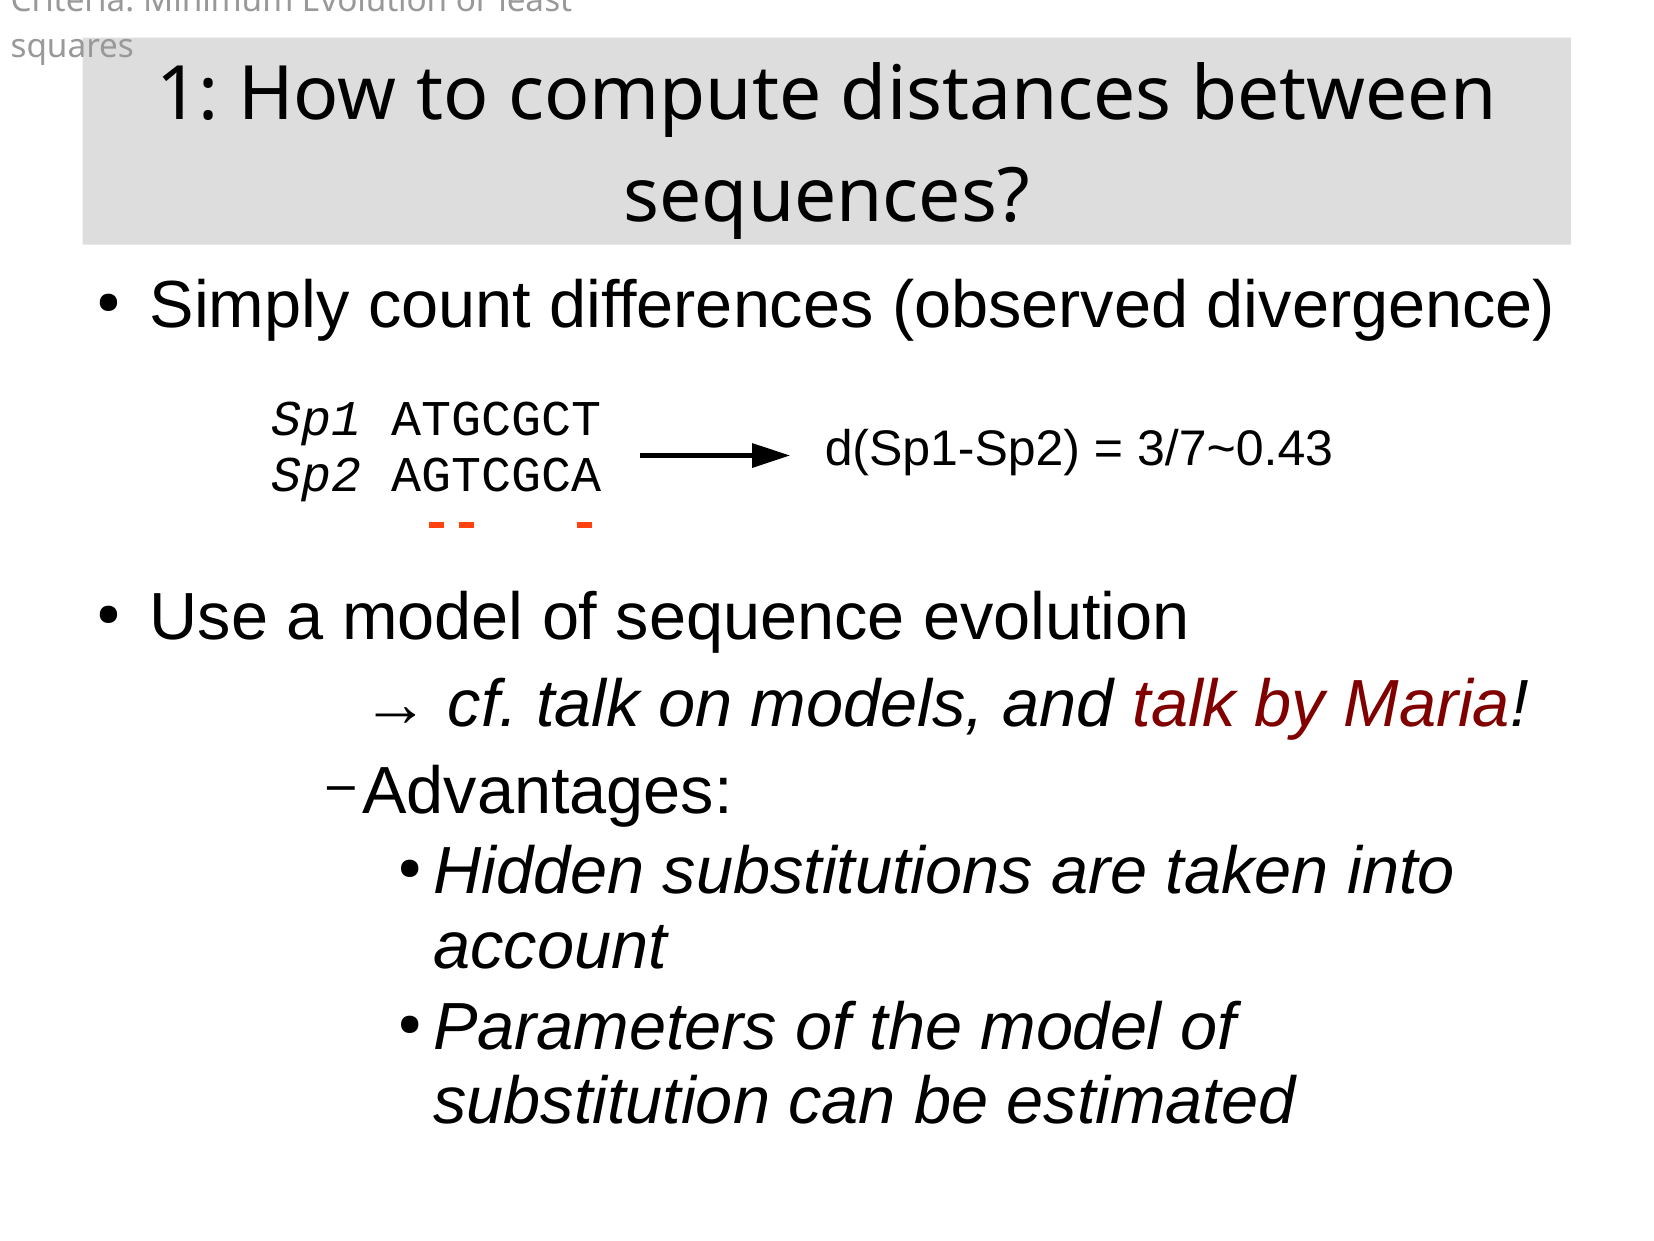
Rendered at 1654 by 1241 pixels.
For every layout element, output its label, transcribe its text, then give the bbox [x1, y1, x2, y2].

list Simply count differences (observed divergence) Use a model of sequence evolution → cf. talk on models, and talk by Maria! Advantages: Hidden substitutions are taken into account Parameters of the model of substitution can be estimated [79, 266, 1568, 1156]
text_box d(Sp1-Sp2) = 3/7~0.43 [810, 412, 1396, 540]
text_box Criteria: Minimum Evolution or least squares [10, 0, 676, 73]
title 1: How to compute distances between sequences? [82, 37, 1571, 245]
text_box Sp1 ATGCGCT Sp2 AGTCGCA [185, 385, 636, 616]
